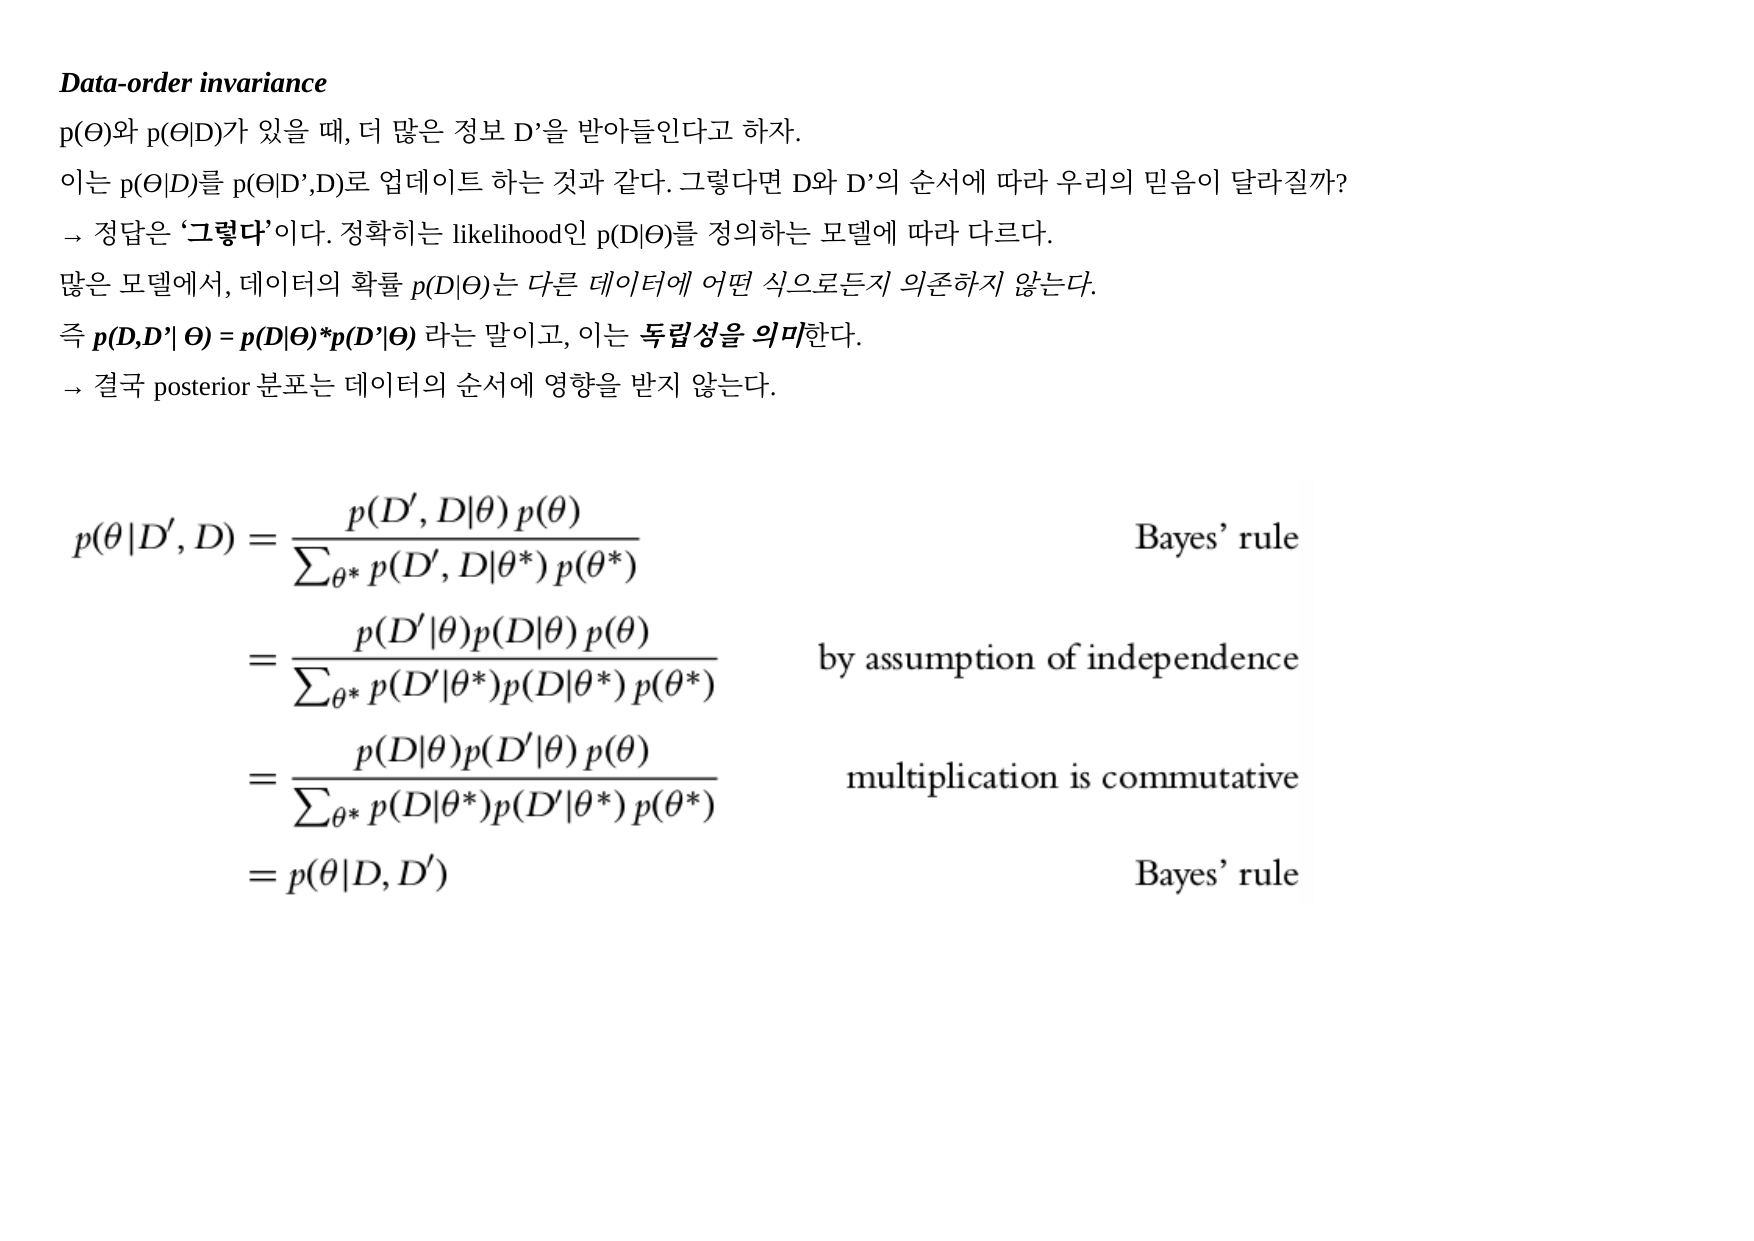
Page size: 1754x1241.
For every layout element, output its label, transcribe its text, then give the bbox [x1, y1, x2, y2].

text 이는 p(Ө|D)를 p(Ө|D’,D)로 업데이트 하는 것과 같다. 그렇다면 D와 D’의 순서에 따라 우리의 믿음이 달라질까? [59, 161, 1695, 200]
text 많은 모델에서, 데이터의 확률 p(D|Ө)는 다른 데이터에 어떤 식으로든지 의존하지 않는다. [59, 263, 1695, 302]
text 즉 p(D,D’| Ө) = p(D|Ө)*p(D’|Ө) 라는 말이고, 이는 독립성을 의미한다. [59, 314, 1695, 353]
picture [59, 480, 1314, 904]
text → 결국 posterior 분포는 데이터의 순서에 영향을 받지 않는다. [59, 364, 1695, 403]
text Data-order invariance [59, 65, 1695, 98]
text → 정답은 ‘그렇다’이다. 정확히는 likelihood인 p(D|Ө)를 정의하는 모델에 따라 다르다. [59, 212, 1695, 251]
text p(Ө)와 p(Ө|D)가 있을 때, 더 많은 정보 D’을 받아들인다고 하자. [59, 110, 1695, 149]
